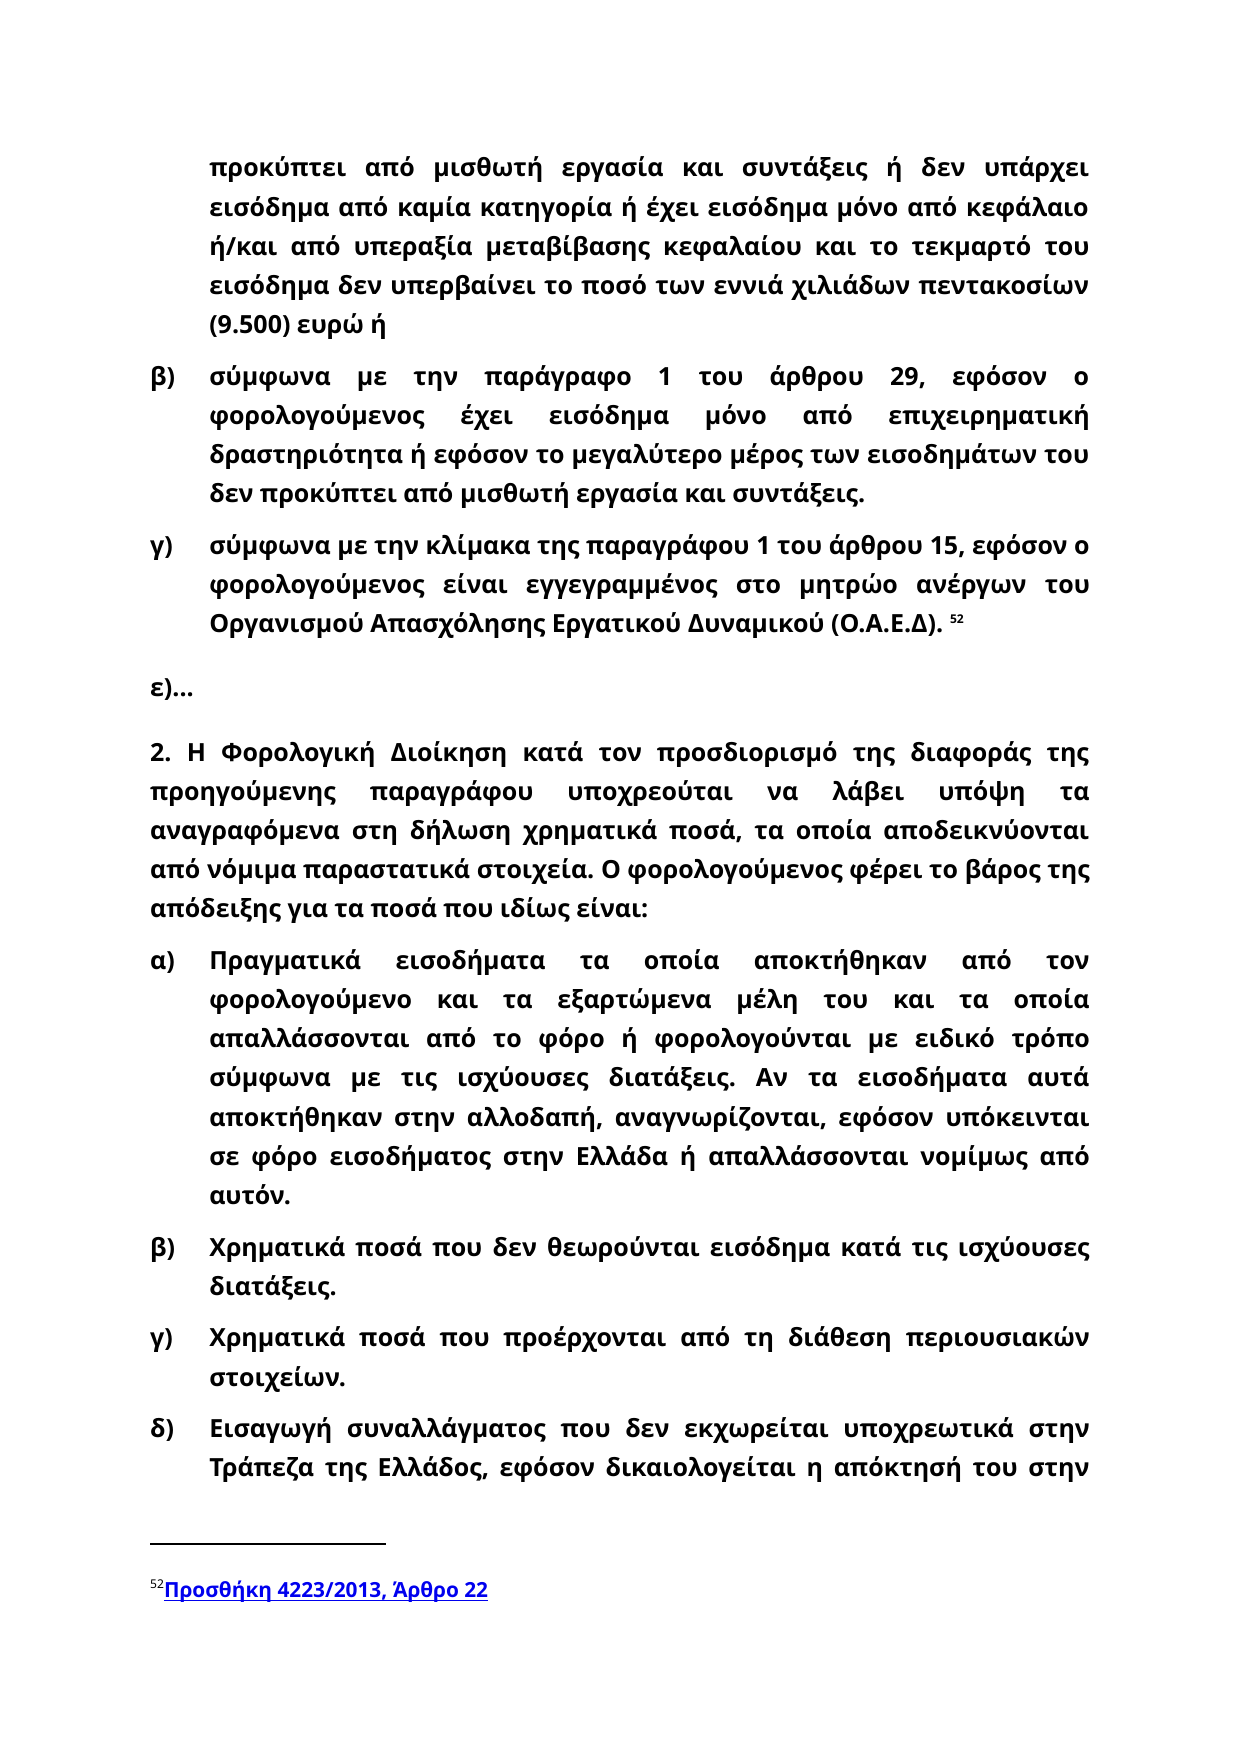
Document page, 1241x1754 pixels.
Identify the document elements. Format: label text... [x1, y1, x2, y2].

text 2. Η Φορολογική Διοίκηση κατά τον προσδιορισμό της διαφοράς της προηγούμενης παραγράφου υποχρεούται να λάβει υπόψη τα αναγραφόμενα στη δήλωση χρηματικά ποσά, τα οποία αποδεικνύονται από νόμιμα παραστατικά στοιχεία. Ο φορολογούμενος φέρει το βάρος της απόδειξης για τα ποσά που ιδίως είναι: [150, 734, 1090, 925]
list προκύπτει από μισθωτή εργασία και συντάξεις ή δεν υπάρχει εισόδημα από καμία κατηγορία ή έχει εισόδημα μόνο από κεφάλαιο ή/και από υπεραξία μεταβίβασης κεφαλαίου και το τεκμαρτό του εισόδημα δεν υπερβαίνει το ποσό των εννιά χιλιάδων πεντακοσίων (9.500) ευρώ ή [150, 150, 1090, 341]
list δ) Εισαγωγή συναλλάγματος που δεν εκχωρείται υποχρεωτικά στην Τράπεζα της Ελλάδος, εφόσον δικαιολογείται η απόκτησή του στην [150, 1411, 1090, 1484]
list α) Πραγματικά εισοδήματα τα οποία αποκτήθηκαν από τον φορολογούμενο και τα εξαρτώμενα μέλη του και τα οποία απαλλάσσονται από το φόρο ή φορολογούνται με ειδικό τρόπο σύμφωνα με τις ισχύουσες διατάξεις. Αν τα εισοδήματα αυτά αποκτήθηκαν στην αλλοδαπή, αναγνωρίζονται, εφόσον υπόκεινται σε φόρο εισοδήματος στην Ελλάδα ή απαλλάσσονται νομίμως από αυτόν. [150, 942, 1090, 1212]
list γ) σύμφωνα με την κλίμακα της παραγράφου 1 του άρθρου 15, εφόσον ο φορολογούμενος είναι εγγεγραμμένος στο μητρώο ανέργων του Οργανισμού Απασχόλησης Εργατικού Δυναμικού (Ο.Α.Ε.Δ). [150, 527, 1090, 640]
list β) Χρηματικά ποσά που δεν θεωρούνται εισόδημα κατά τις ισχύουσες διατάξεις. [150, 1229, 1090, 1302]
text Προσθήκη 4223/2013, Άρθρο 22 [150, 1576, 1090, 1604]
list β) σύμφωνα με την παράγραφο 1 του άρθρου 29, εφόσον ο φορολογούμενος έχει εισόδημα μόνο από επιχειρηματική δραστηριότητα ή εφόσον το μεγαλύτερο μέρος των εισοδημάτων του δεν προκύπτει από μισθωτή εργασία και συντάξεις. [150, 358, 1090, 510]
text ε)... [150, 670, 1090, 704]
list γ) Χρηματικά ποσά που προέρχονται από τη διάθεση περιουσιακών στοιχείων. [150, 1320, 1090, 1393]
